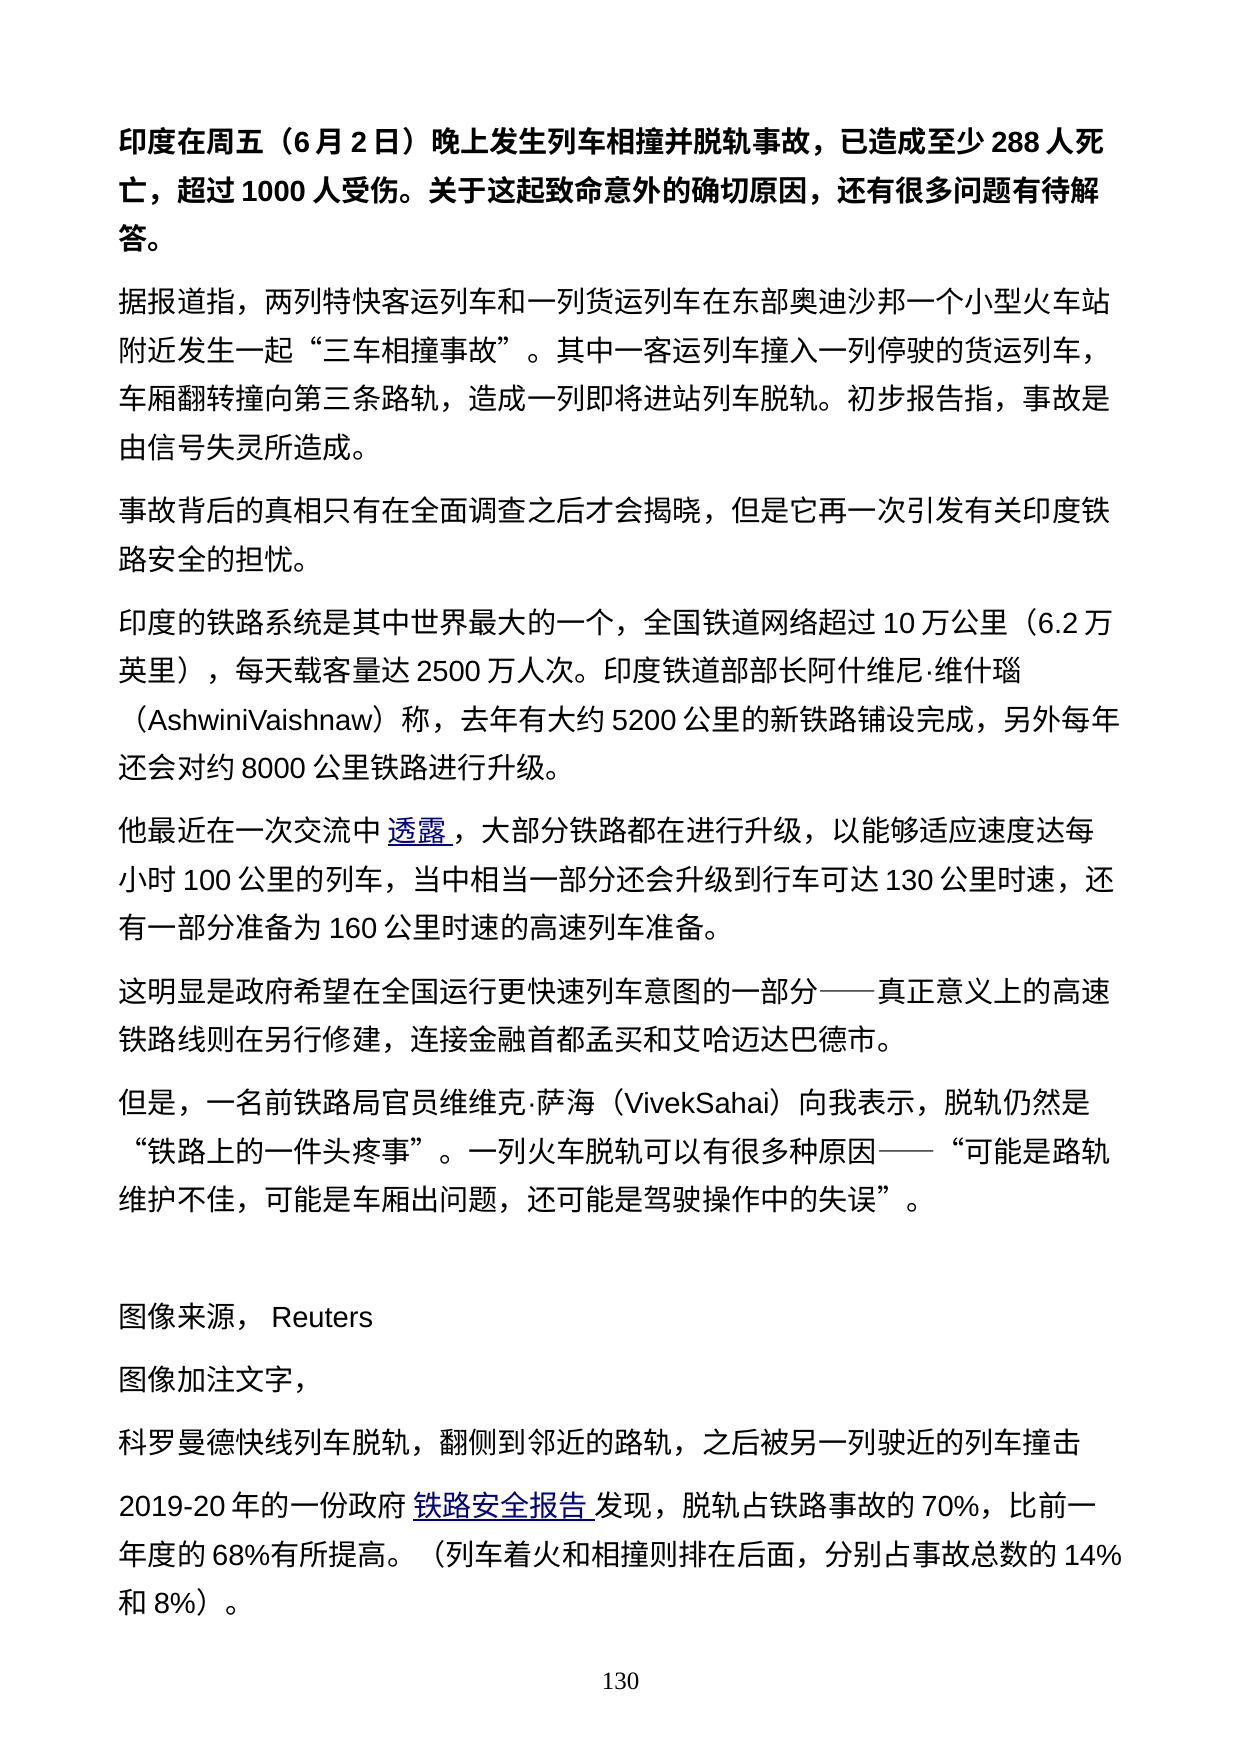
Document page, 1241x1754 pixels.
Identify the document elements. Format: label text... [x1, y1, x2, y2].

text 图像来源， Reuters [118, 1293, 1122, 1335]
text 2019-20年的一份政府 铁路安全报告 发现，脱轨占铁路事故的70%，比前一年度的68%有所提高。（列车着火和相撞则排在后面，分别占事故总数的14%和8%）。 [118, 1482, 1122, 1622]
text 事故背后的真相只有在全面调查之后才会揭晓，但是它再一次引发有关印度铁路安全的担忧。 [118, 487, 1122, 578]
text 据报道指，两列特快客运列车和一列货运列车在东部奥迪沙邦一个小型火车站附近发生一起“三车相撞事故”。其中一客运列车撞入一列停驶的货运列车，车厢翻转撞向第三条路轨，造成一列即将进站列车脱轨。初步报告指，事故是由信号失灵所造成。 [118, 279, 1122, 467]
text 印度在周五（6月2日）晚上发生列车相撞并脱轨事故，已造成至少288人死亡，超过1000人受伤。关于这起致命意外的确切原因，还有很多问题有待解答。 [118, 118, 1122, 258]
text 但是，一名前铁路局官员维维克·萨海（VivekSahai）向我表示，脱轨仍然是“铁路上的一件头疼事”。一列火车脱轨可以有很多种原因——“可能是路轨维护不佳，可能是车厢出问题，还可能是驾驶操作中的失误”。 [118, 1080, 1122, 1219]
text 图像加注文字， [118, 1356, 1122, 1398]
text 科罗曼德快线列车脱轨，翻侧到邻近的路轨，之后被另一列驶近的列车撞击 [118, 1419, 1122, 1462]
text 他最近在一次交流中 透露 ，大部分铁路都在进行升级，以能够适应速度达每小时100公里的列车，当中相当一部分还会升级到行车可达130公里时速，还有一部分准备为160公里时速的高速列车准备。 [118, 808, 1122, 947]
text 这明显是政府希望在全国运行更快速列车意图的一部分——真正意义上的高速铁路线则在另行修建，连接金融首都孟买和艾哈迈达巴德市。 [118, 968, 1122, 1059]
text 印度的铁路系统是其中世界最大的一个，全国铁道网络超过10万公里（6.2万英里），每天载客量达2500万人次。印度铁道部部长阿什维尼·维什瑙（AshwiniVaishnaw）称，去年有大约5200公里的新铁路铺设完成，另外每年还会对约8000公里铁路进行升级。 [118, 599, 1122, 787]
